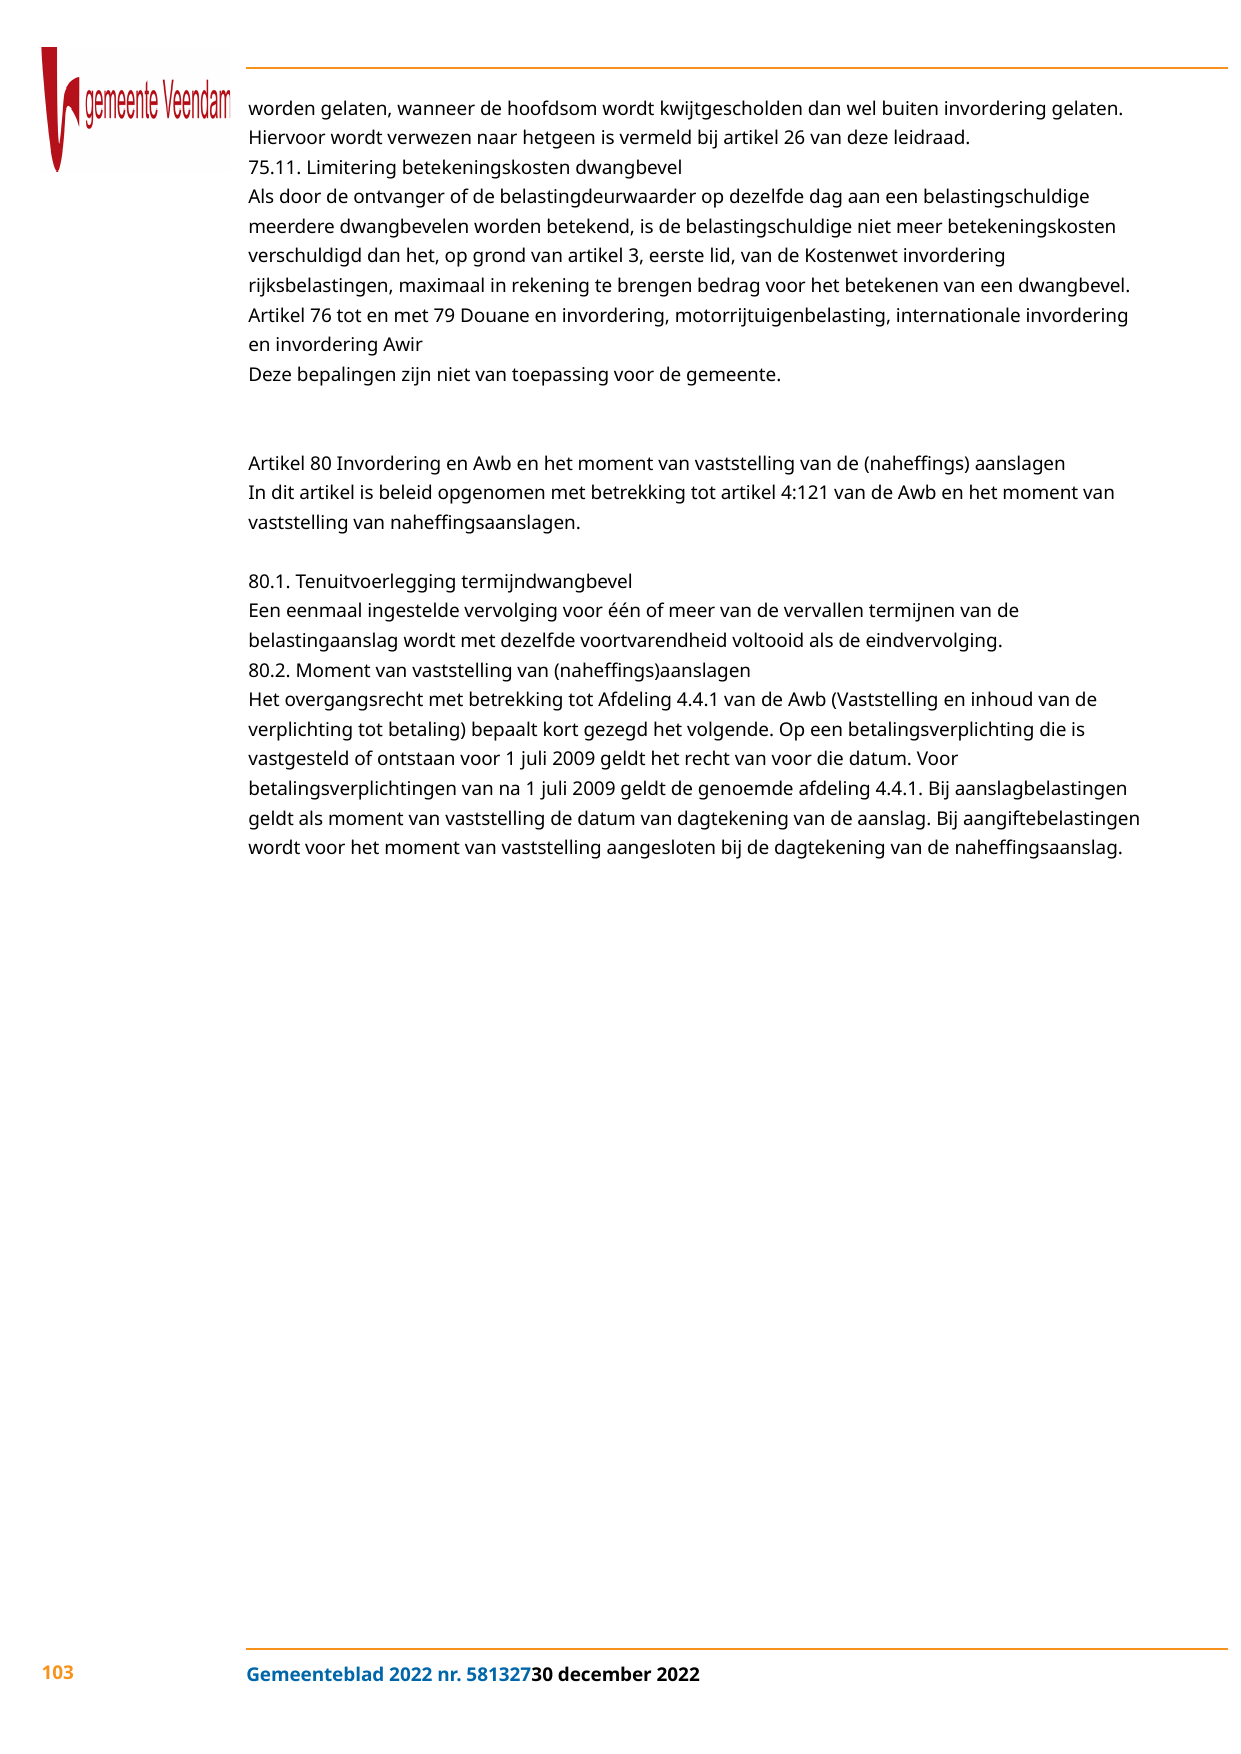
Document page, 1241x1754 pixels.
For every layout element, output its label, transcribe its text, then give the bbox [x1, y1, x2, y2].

text Als door de ontvanger of de belastingdeurwaarder op dezelfde dag aan een belastingschuldige meerdere dwangbevelen worden betekend, is de belastingschuldige niet meer betekeningskosten verschuldigd dan het, op grond van artikel 3, eerste lid, van de Kostenwet invordering rijksbelastingen, maximaal in rekening te brengen bedrag voor het betekenen van een dwangbevel. [248, 183, 1152, 298]
text In dit artikel is beleid opgenomen met betrekking tot artikel 4:121 van de Awb en het moment van vaststelling van naheffingsaanslagen. [248, 479, 1152, 535]
text Deze bepalingen zijn niet van toepassing voor de gemeente. [248, 361, 1152, 387]
text 80.1. Tenuitvoerlegging termijndwangbevel [248, 568, 1152, 594]
text 80.2. Moment van vaststelling van (naheffings)aanslagen [248, 657, 1152, 683]
text Artikel 76 tot en met 79 Douane en invordering, motorrijtuigenbelasting, internationale invordering en invordering Awir [248, 302, 1152, 357]
text Een eenmaal ingestelde vervolging voor één of meer van de vervallen termijnen van de belastingaanslag wordt met dezelfde voortvarendheid voltooid als de eindvervolging. [248, 598, 1152, 653]
text 75.11. Limitering betekeningskosten dwangbevel [248, 154, 1152, 180]
text Artikel 80 Invordering en Awb en het moment van vaststelling van de (naheffings) aanslagen [248, 450, 1152, 476]
picture [41, 47, 231, 172]
text worden gelaten, wanneer de hoofdsom wordt kwijtgescholden dan wel buiten invordering gelaten. Hiervoor wordt verwezen naar hetgeen is vermeld bij artikel 26 van deze leidraad. [248, 95, 1152, 150]
text Het overgangsrecht met betrekking tot Afdeling 4.4.1 van de Awb (Vaststelling en inhoud van de verplichting tot betaling) bepaalt kort gezegd het volgende. Op een betalingsverplichting die is vastgesteld of ontstaan voor 1 juli 2009 geldt het recht van voor die datum. Voor betalingsverplichtingen van na 1 juli 2009 geldt de genoemde afdeling 4.4.1. Bij aanslagbelastingen geldt als moment van vaststelling de datum van dagtekening van de aanslag. Bij aangiftebelastingen wordt voor het moment van vaststelling aangesloten bij de dagtekening van de naheffingsaanslag. [248, 686, 1152, 860]
